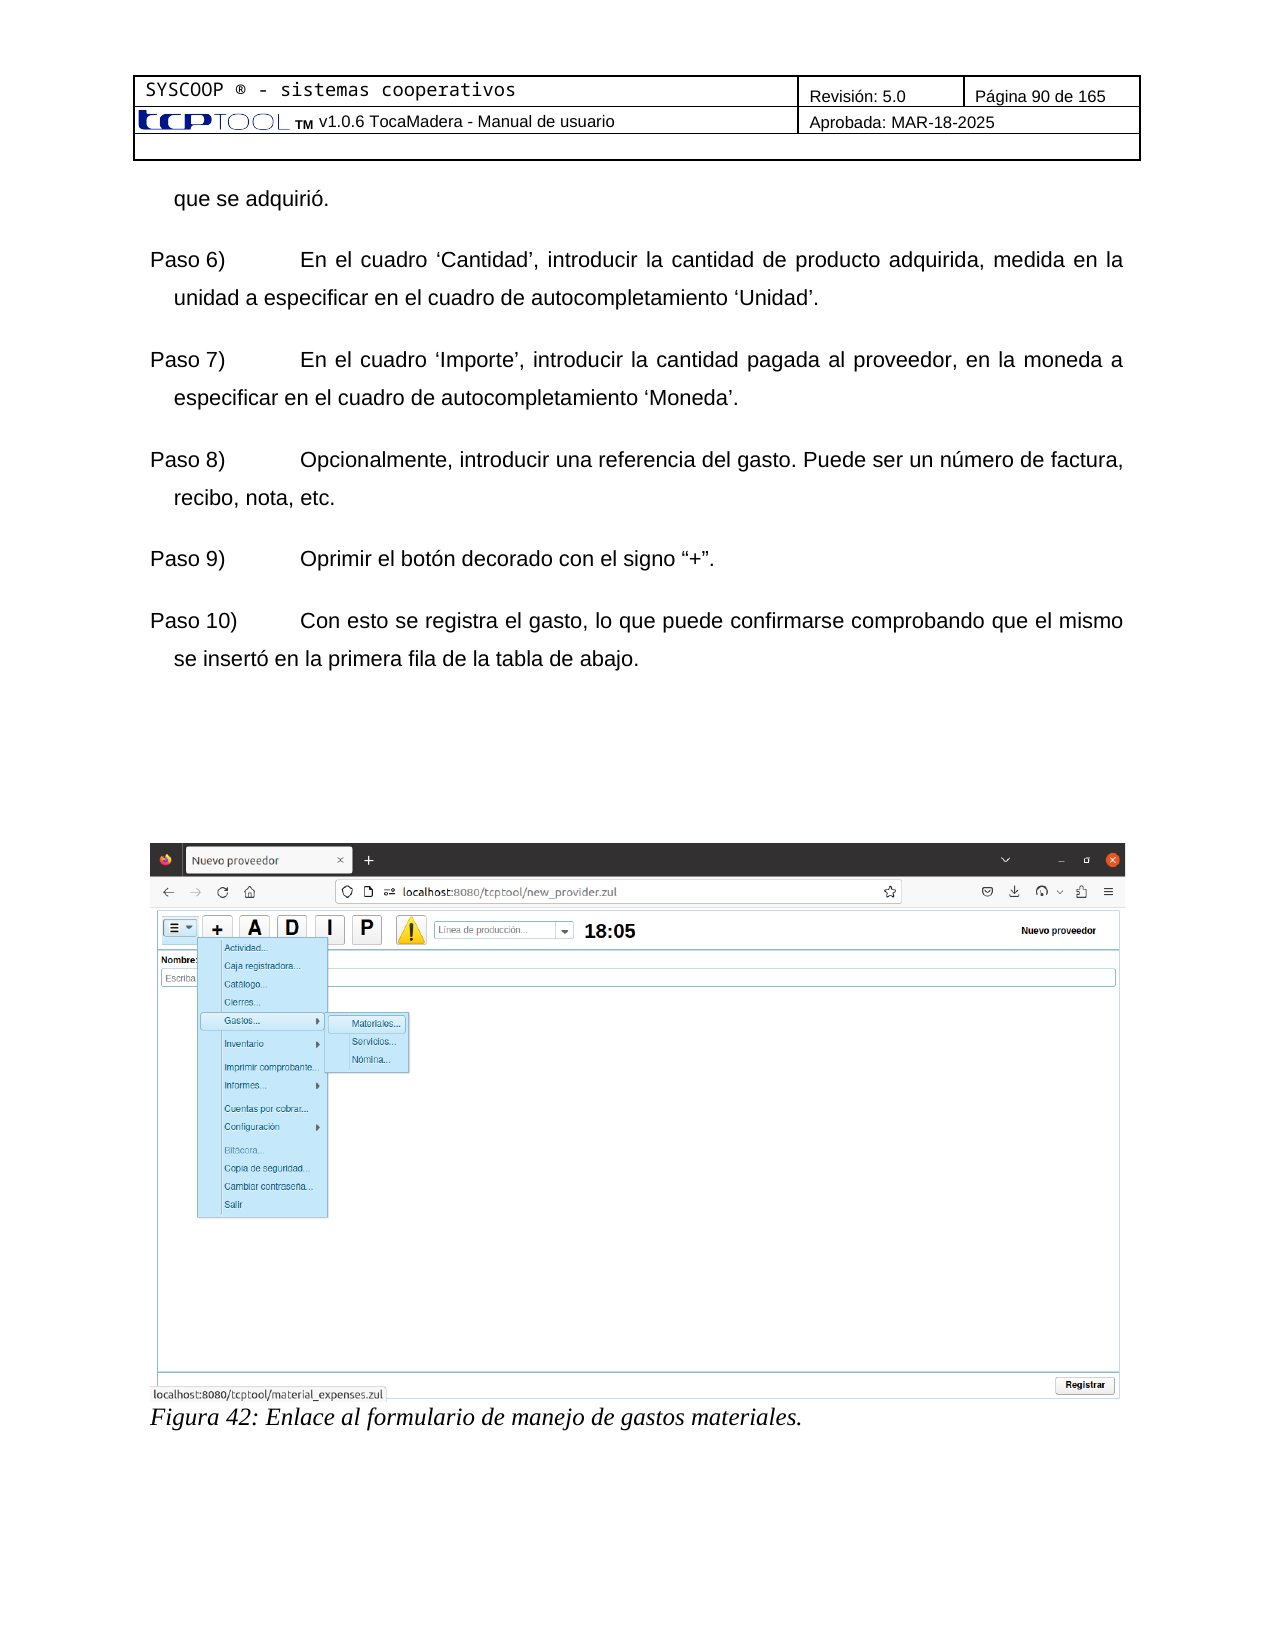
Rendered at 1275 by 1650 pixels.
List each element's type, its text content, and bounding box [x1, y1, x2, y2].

list En el cuadro ‘Cantidad’, introducir la cantidad de producto adquirida, medida en la unidad a especificar en el cuadro de autocompletamiento ‘Unidad’. [150, 247, 1125, 310]
list Oprimir el botón decorado con el signo “+”. [150, 546, 1125, 571]
picture [138, 110, 290, 130]
list En el cuadro ‘Importe’, introducir la cantidad pagada al proveedor, en la moneda a especificar en el cuadro de autocompletamiento ‘Moneda’. [150, 347, 1125, 410]
list Opcionalmente, introducir una referencia del gasto. Puede ser un número de factura, recibo, nota, etc. [150, 447, 1125, 509]
list que se adquirió. [150, 186, 1125, 211]
picture [150, 843, 1125, 1402]
list Con esto se registra el gasto, lo que puede confirmarse comprobando que el mismo se insertó en la primera fila de la tabla de abajo. [150, 608, 1125, 671]
text Figura 42: Enlace al formulario de manejo de gastos materiales. [150, 1402, 1125, 1431]
